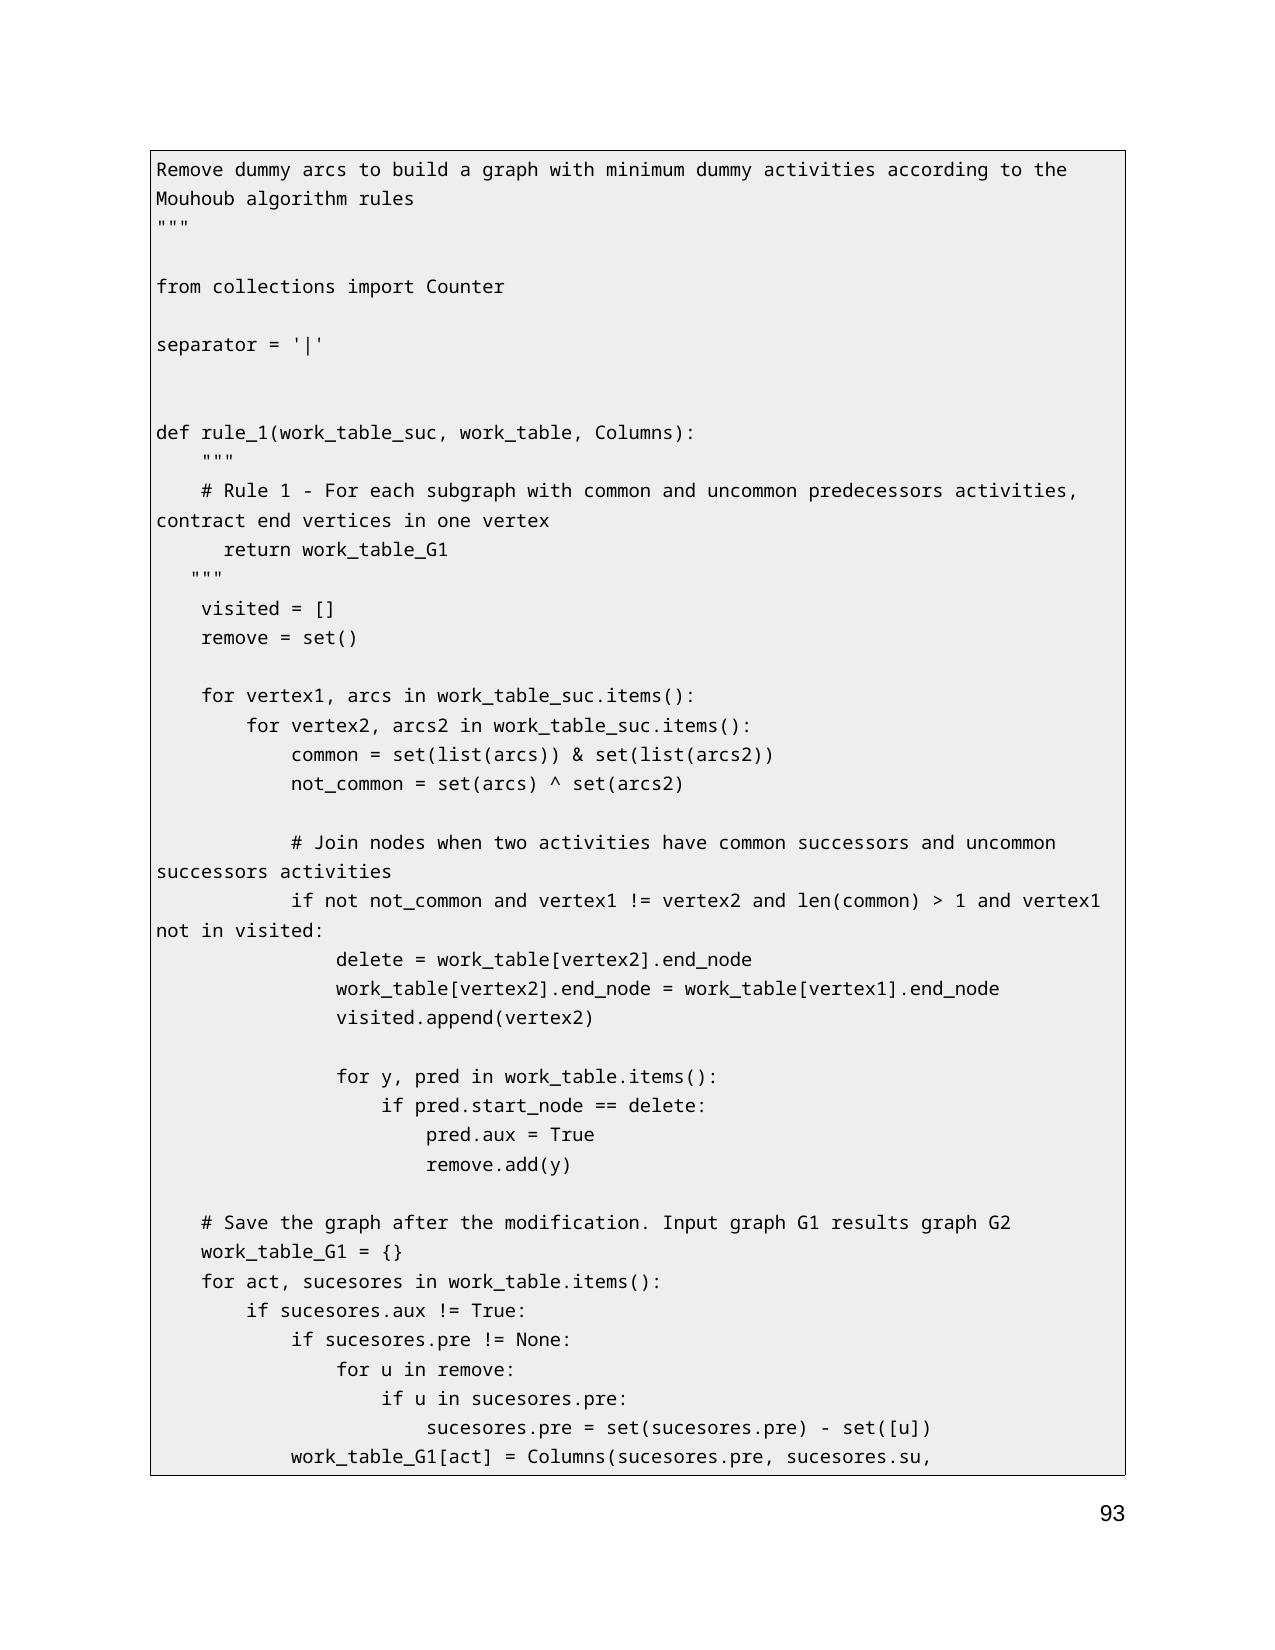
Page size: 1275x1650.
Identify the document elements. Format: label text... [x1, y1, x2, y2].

table_header Remove dummy arcs to build a graph with minimum dummy activities according to the Mouhoub algorithm rules """ from collections import Counter separator = '|' def rule_1(work_table_suc, work_table, Columns): """ # Rule 1 - For each subgraph with common and uncommon predecessors activities, contract end vertices in one vertex return work_table_G1 """ visited = [] remove = set() for vertex1, arcs in work_table_suc.items(): for vertex2, arcs2 in work_table_suc.items(): common = set(list(arcs)) & set(list(arcs2)) not_common = set(arcs) ^ set(arcs2) # Join nodes when two activities have common successors and uncommon successors activities if not not_common and vertex1 != vertex2 and len(common) > 1 and vertex1 not in visited: delete = work_table[vertex2].end_node work_table[vertex2].end_node = work_table[vertex1].end_node visited.append(vertex2) for y, pred in work_table.items(): if pred.start_node == delete: pred.aux = True remove.add(y) # Save the graph after the modification. Input graph G1 results graph G2 work_table_G1 = {} for act, sucesores in work_table.items(): if sucesores.aux != True: if sucesores.pre != None: for u in remove: if u in sucesores.pre: sucesores.pre = set(sucesores.pre) - set([u]) work_table_G1[act] = Columns(sucesores.pre, sucesores.su, [151, 151, 1125, 1475]
